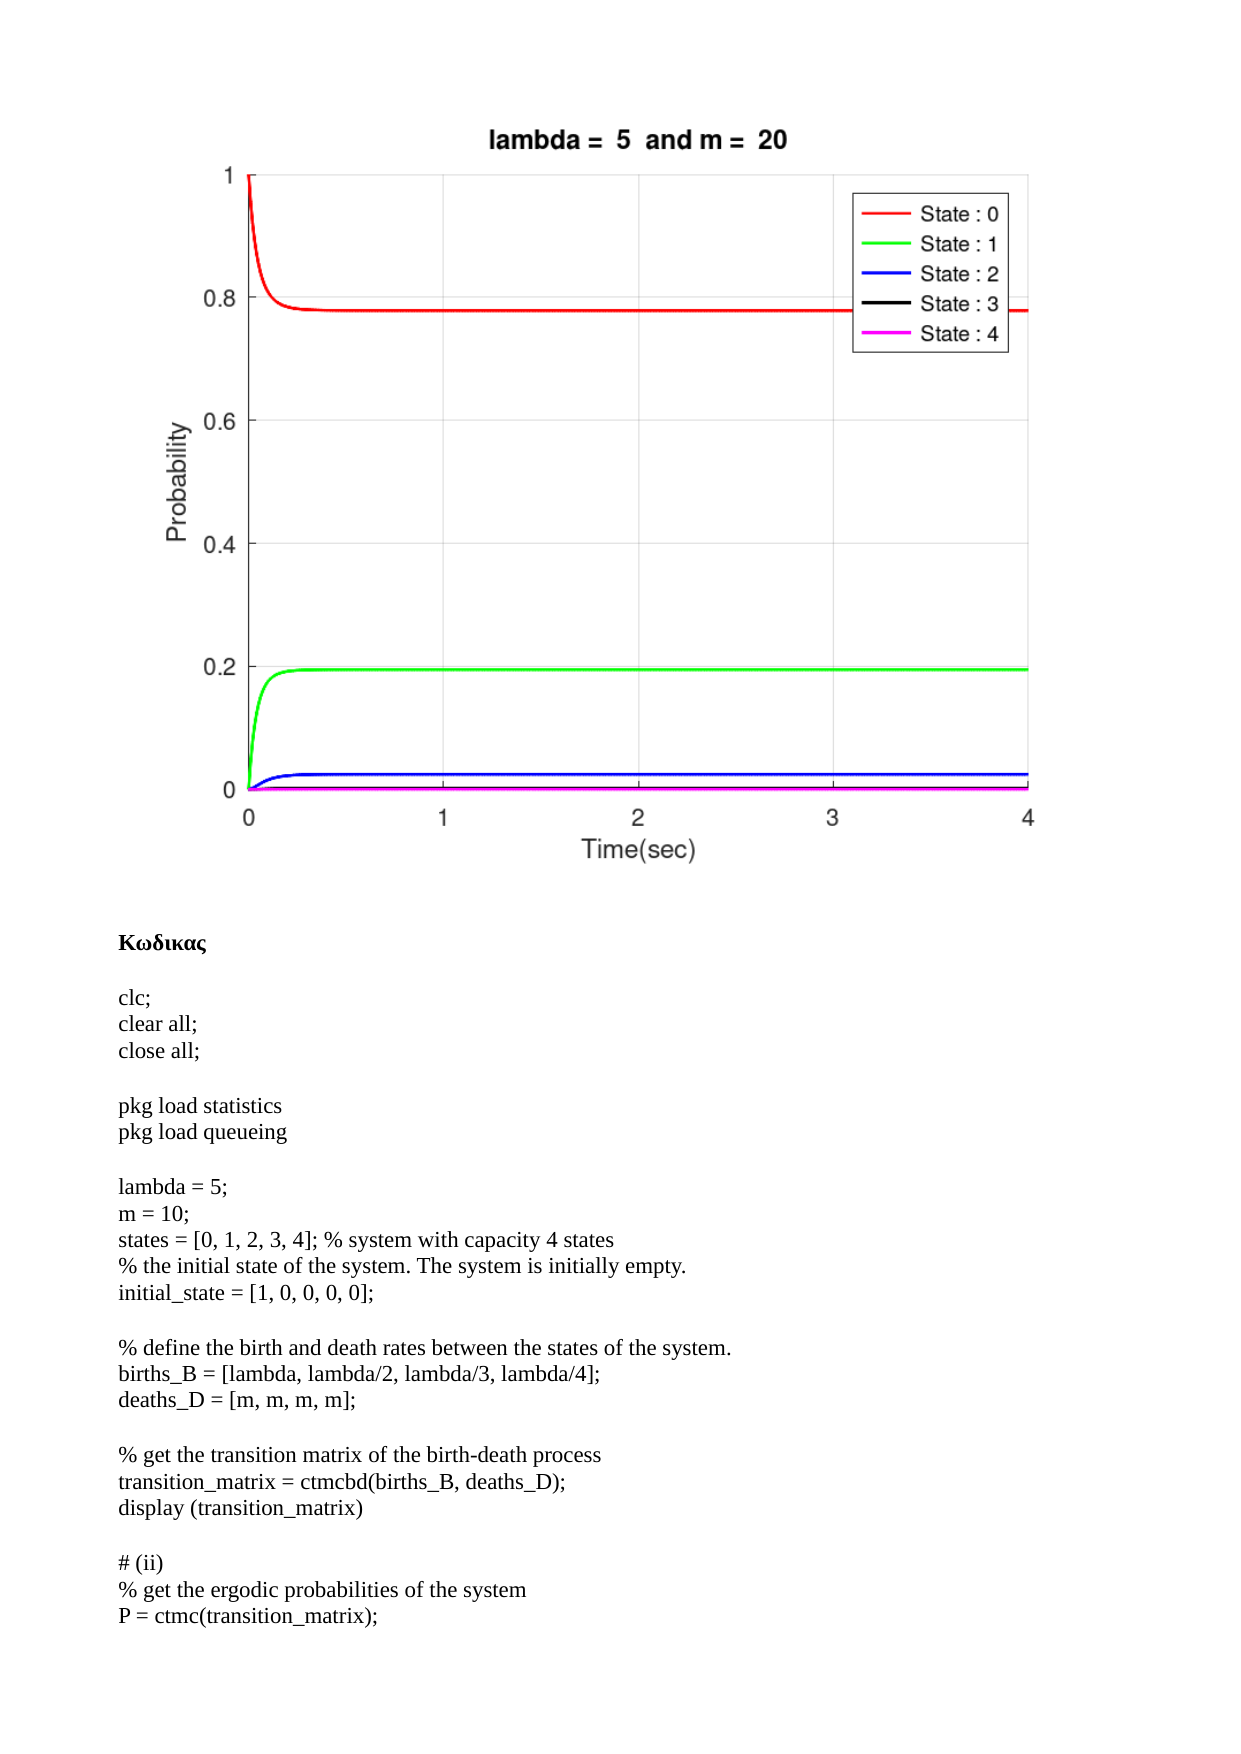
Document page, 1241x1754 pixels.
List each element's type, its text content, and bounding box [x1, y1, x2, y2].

text initial_state = [1, 0, 0, 0, 0]; [118, 1279, 1122, 1305]
text transition_matrix = ctmcbd(births_B, deaths_D); [118, 1468, 1122, 1494]
text clear all; [118, 1010, 1122, 1037]
text pkg load statistics [118, 1092, 1122, 1118]
text % get the ergodic probabilities of the system [118, 1576, 1122, 1602]
picture [118, 118, 1123, 872]
text # (ii) [118, 1549, 1122, 1576]
text display (transition_matrix) [118, 1494, 1122, 1521]
text states = [0, 1, 2, 3, 4]; % system with capacity 4 states [118, 1226, 1122, 1252]
text lambda = 5; [118, 1173, 1122, 1199]
text pkg load queueing [118, 1118, 1122, 1144]
text births_B = [lambda, lambda/2, lambda/3, lambda/4]; [118, 1360, 1122, 1386]
text deaths_D = [m, m, m, m]; [118, 1386, 1122, 1413]
text % define the birth and death rates between the states of the system. [118, 1334, 1122, 1360]
text clc; [118, 984, 1122, 1010]
text % get the transition matrix of the birth-death process [118, 1442, 1122, 1468]
text close all; [118, 1037, 1122, 1063]
text P = ctmc(transition_matrix); [118, 1602, 1122, 1628]
text m = 10; [118, 1199, 1122, 1226]
text Κωδικας [118, 929, 1122, 955]
text % the initial state of the system. The system is initially empty. [118, 1252, 1122, 1279]
